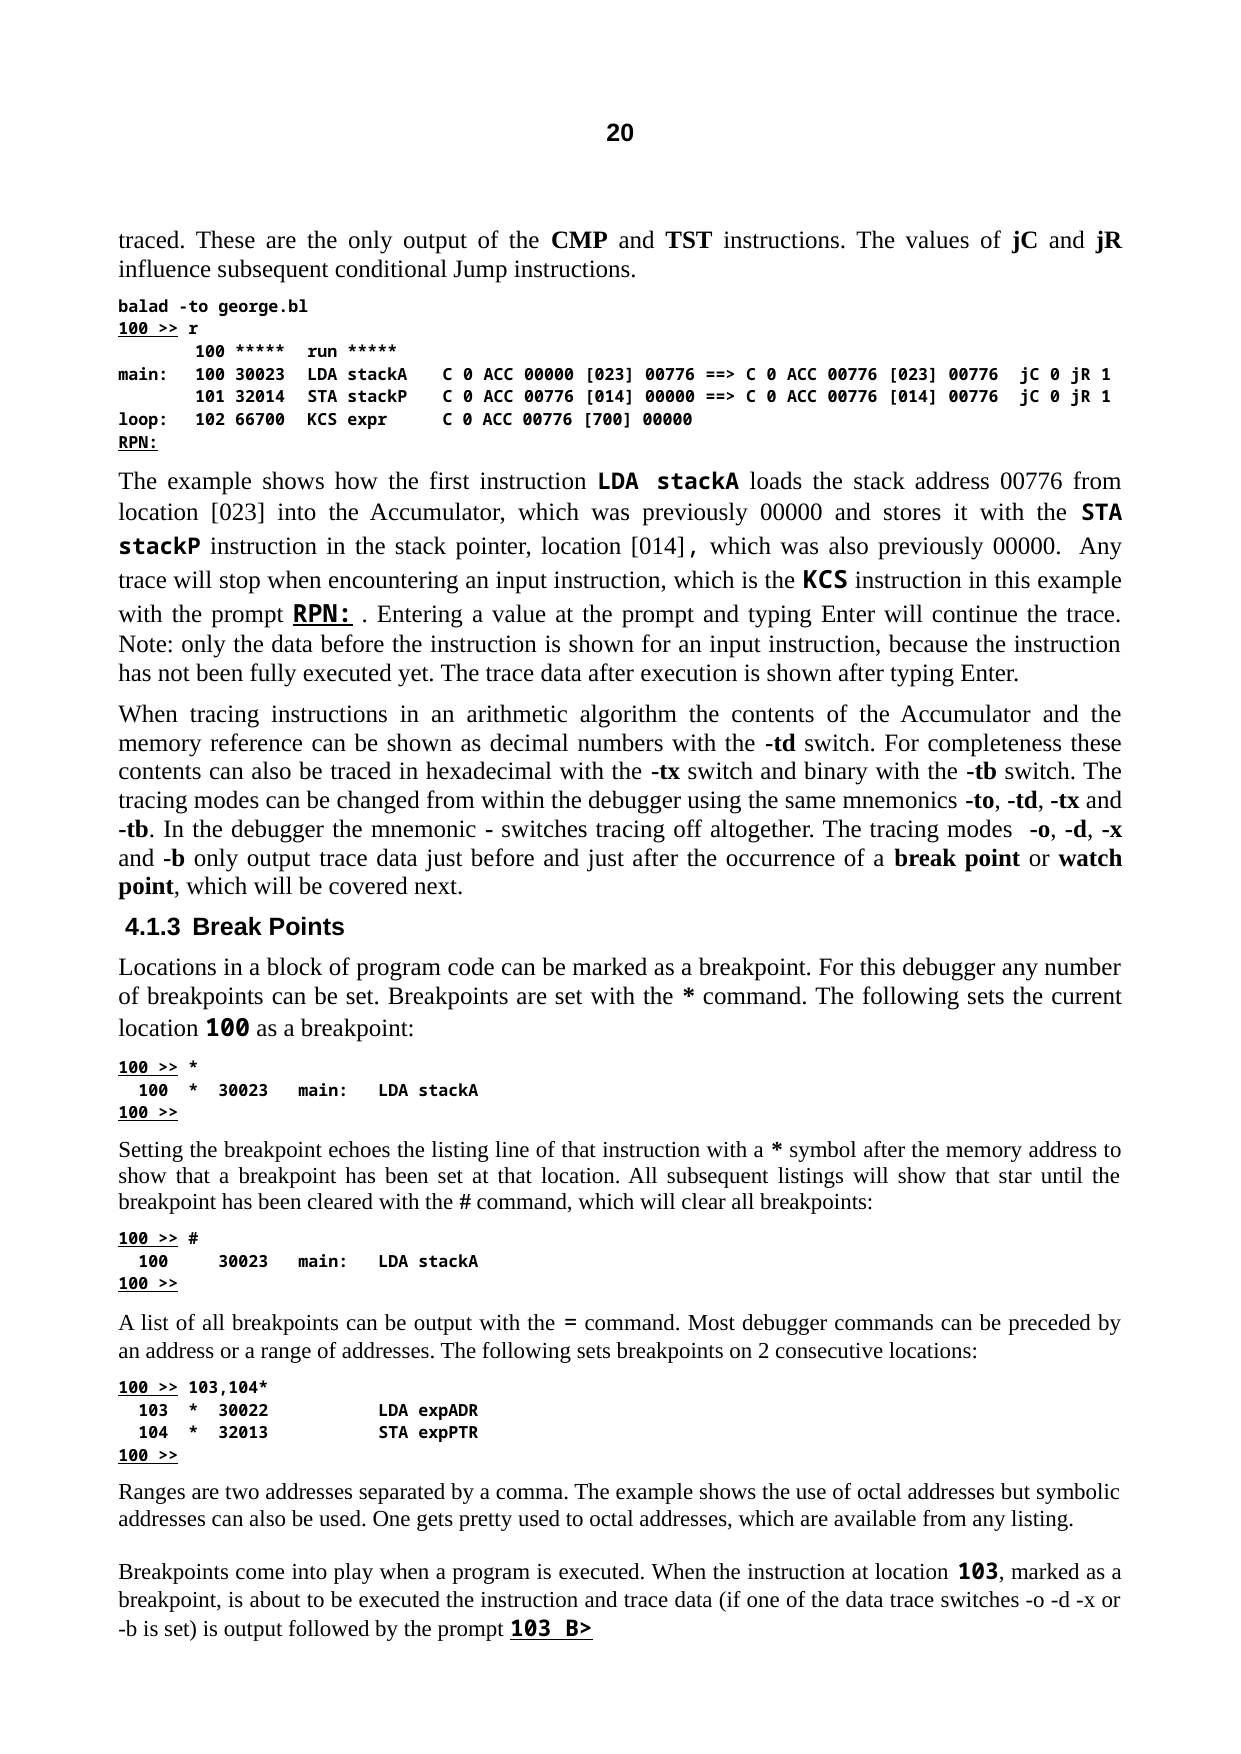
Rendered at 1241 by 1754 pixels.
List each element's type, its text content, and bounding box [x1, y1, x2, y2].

text 100 30023 main: LDA stackA [118, 1249, 1122, 1272]
text 100 >> [118, 1444, 1122, 1467]
text traced. These are the only output of the CMP and TST instructions. The values of jC and jR influence subsequent conditional Jump instructions. [118, 225, 1122, 282]
text Ranges are two addresses separated by a comma. The example shows the use of octal addresses but symbolic addresses can also be used. One gets pretty used to octal addresses, which are available from any listing. [118, 1478, 1122, 1531]
text 104 * 32013 STA expPTR [118, 1421, 1122, 1444]
text The example shows how the first instruction LDA stackA loads the stack address 00776 from location [023] into the Accumulator, which was previously 00000 and stores it with the STA stackP instruction in the stack pointer, location [014], which was also previously 00000. Any trace will stop when encountering an input instruction, which is the KCS instruction in this example with the prompt RPN: . Entering a value at the prompt and typing Enter will continue the trace. Note: only the data before the instruction is shown for an input instruction, because the instruction has not been fully executed yet. The trace data after execution is shown after typing Enter. [118, 465, 1122, 687]
subtitle Break Points [118, 912, 1122, 941]
text Breakpoints come into play when a program is executed. When the instruction at location 103, marked as a breakpoint, is about to be executed the instruction and trace data (if one of the data trace switches -o -d -x or -b is set) is output followed by the prompt 103 B> [118, 1554, 1122, 1643]
text Setting the breakpoint echoes the listing line of that instruction with a * symbol after the memory address to show that a breakpoint has been set at that location. All subsequent listings will show that star until the breakpoint has been cleared with the # command, which will clear all breakpoints: [118, 1136, 1122, 1215]
text 103 * 30022 LDA expADR [118, 1398, 1122, 1421]
text 100 >> [118, 1272, 1122, 1294]
text 100 >> * [118, 1056, 1122, 1078]
text 100 >> 103,104* [118, 1376, 1122, 1398]
text 100 >> [118, 1101, 1122, 1124]
text A list of all breakpoints can be output with the = command. Most debugger commands can be preceded by an address or a range of addresses. The following sets breakpoints on 2 consecutive locations: [118, 1306, 1122, 1364]
text 100 >> # [118, 1226, 1122, 1249]
text balad -to george.bl 100 >> r 100 ***** run ***** main: 100 30023 LDA stackA C 0 ACC 00000 [023] 00776 ==> C 0 ACC 00776 [023] 00776 jC 0 jR 1 101 32014 STA stackP C 0 ACC 00776 [014] 00000 ==> C 0 ACC 00776 [014] 00776 jC 0 jR 1 loop: 102 66700 KCS expr C 0 ACC 00776 [700] 00000 RPN: [118, 294, 1122, 453]
text When tracing instructions in an arithmetic algorithm the contents of the Accumulator and the memory reference can be shown as decimal numbers with the -td switch. For completeness these contents can also be traced in hexadecimal with the -tx switch and binary with the -tb switch. The tracing modes can be changed from within the debugger using the same mnemonics -to, -td, -tx and -tb. In the debugger the mnemonic - switches tracing off altogether. The tracing modes -o, -d, -x and -b only output trace data just before and just after the occurrence of a break point or watch point, which will be covered next. [118, 699, 1122, 900]
text 100 * 30023 main: LDA stackA [118, 1078, 1122, 1101]
text Locations in a block of program code can be marked as a breakpoint. For this debugger any number of breakpoints can be set. Breakpoints are set with the * command. The following sets the current location 100 as a breakpoint: [118, 952, 1122, 1044]
